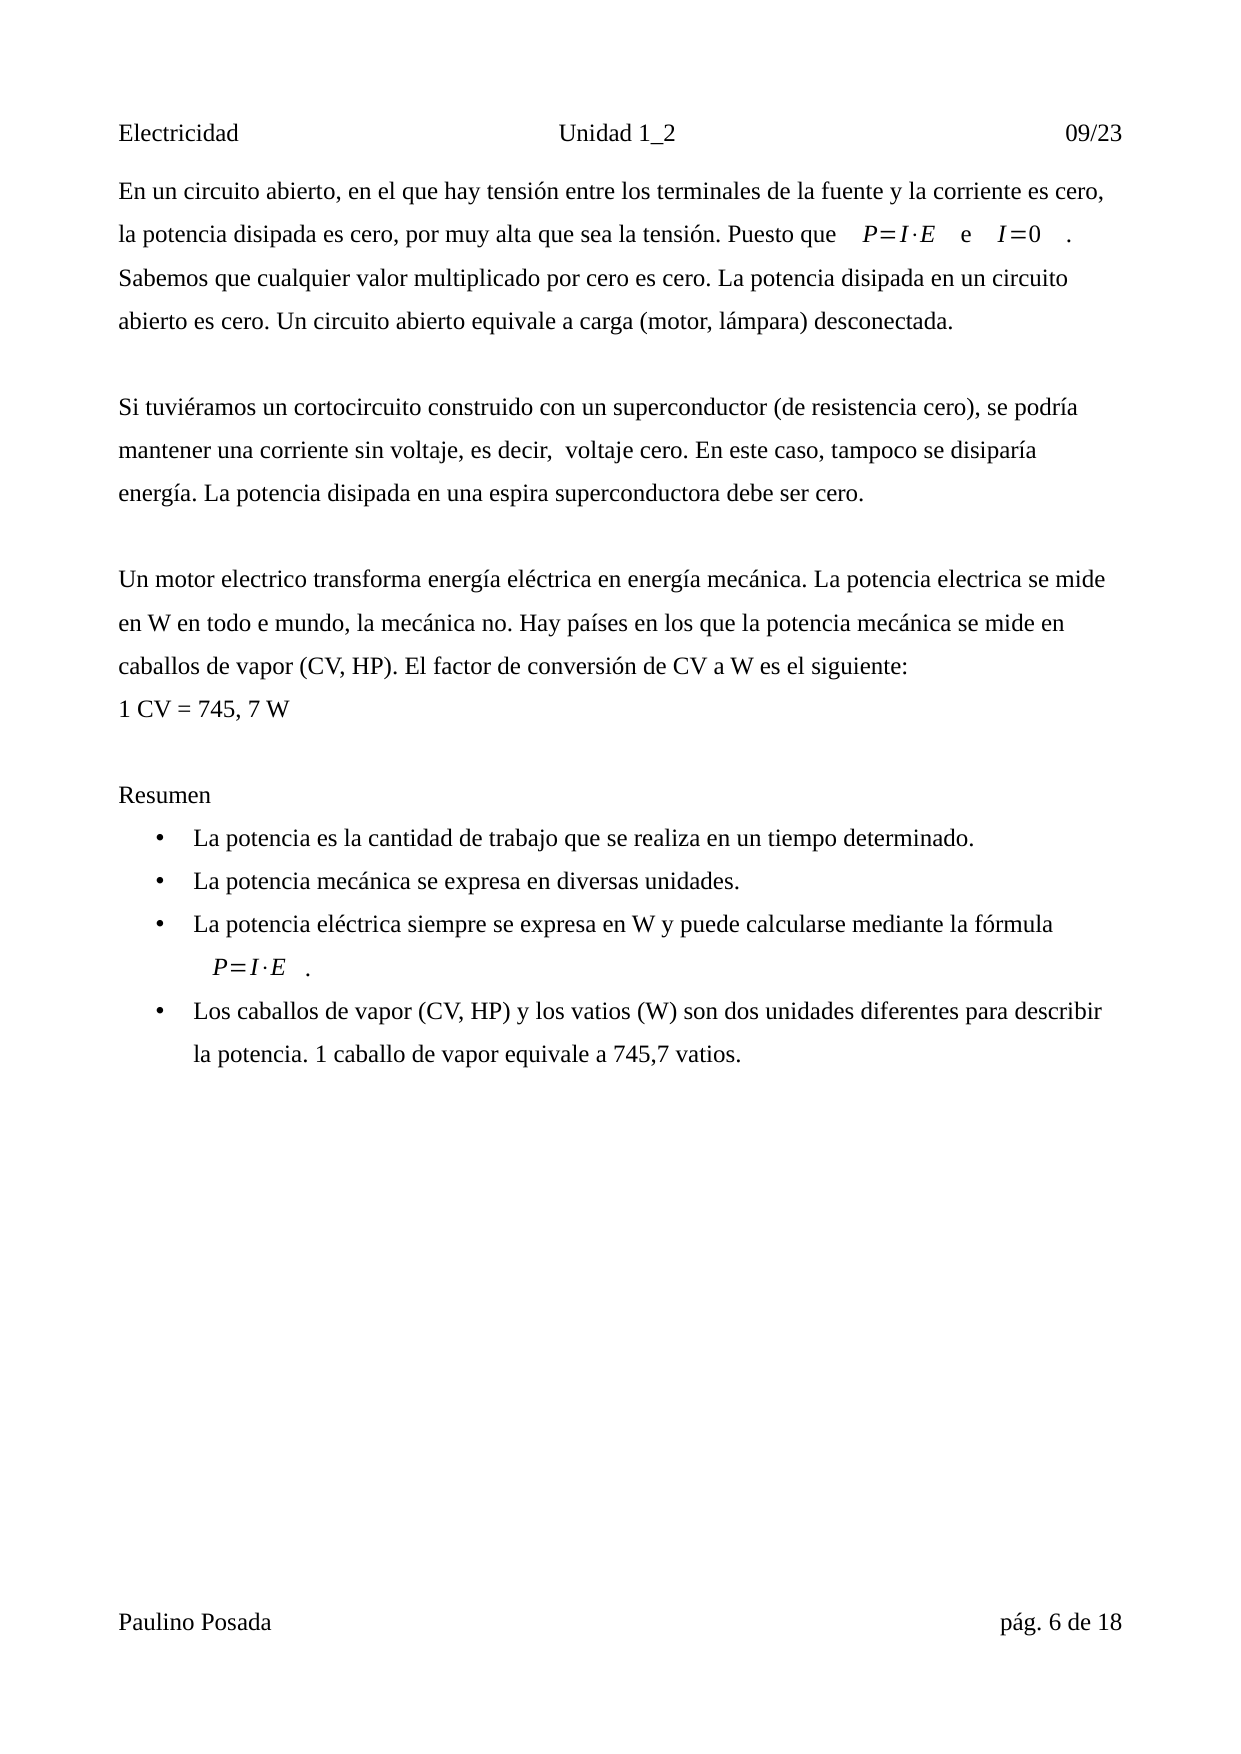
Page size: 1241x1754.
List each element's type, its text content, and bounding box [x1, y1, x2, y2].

text Si tuviéramos un cortocircuito construido con un superconductor (de resistencia cero), se podría mantener una corriente sin voltaje, es decir, voltaje cero. En este caso, tampoco se disiparía energía. La potencia disipada en una espira superconductora debe ser cero. [118, 392, 1122, 507]
text En un circuito abierto, en el que hay tensión entre los terminales de la fuente y la corriente es cero, la potencia disipada es cero, por muy alta que sea la tensión. Puesto que e . Sabemos que cualquier valor multiplicado por cero es cero. La potencia disipada en un circuito abierto es cero. Un circuito abierto equivale a carga (motor, lámpara) desconectada. [118, 176, 1122, 334]
list La potencia es la cantidad de trabajo que se realiza en un tiempo determinado. [156, 823, 1122, 852]
list La potencia mecánica se expresa en diversas unidades. [156, 866, 1122, 895]
list La potencia eléctrica siempre se expresa en W y puede calcularse mediante la fórmula . [156, 909, 1122, 981]
list Los caballos de vapor (CV, HP) y los vatios (W) son dos unidades diferentes para describir la potencia. 1 caballo de vapor equivale a 745,7 vatios. [156, 996, 1122, 1068]
text 1 CV = 745, 7 W [118, 694, 1122, 723]
text Un motor electrico transforma energía eléctrica en energía mecánica. La potencia electrica se mide en W en todo e mundo, la mecánica no. Hay países en los que la potencia mecánica se mide en caballos de vapor (CV, HP). El factor de conversión de CV a W es el siguiente: [118, 564, 1122, 679]
text Resumen [118, 780, 1122, 809]
